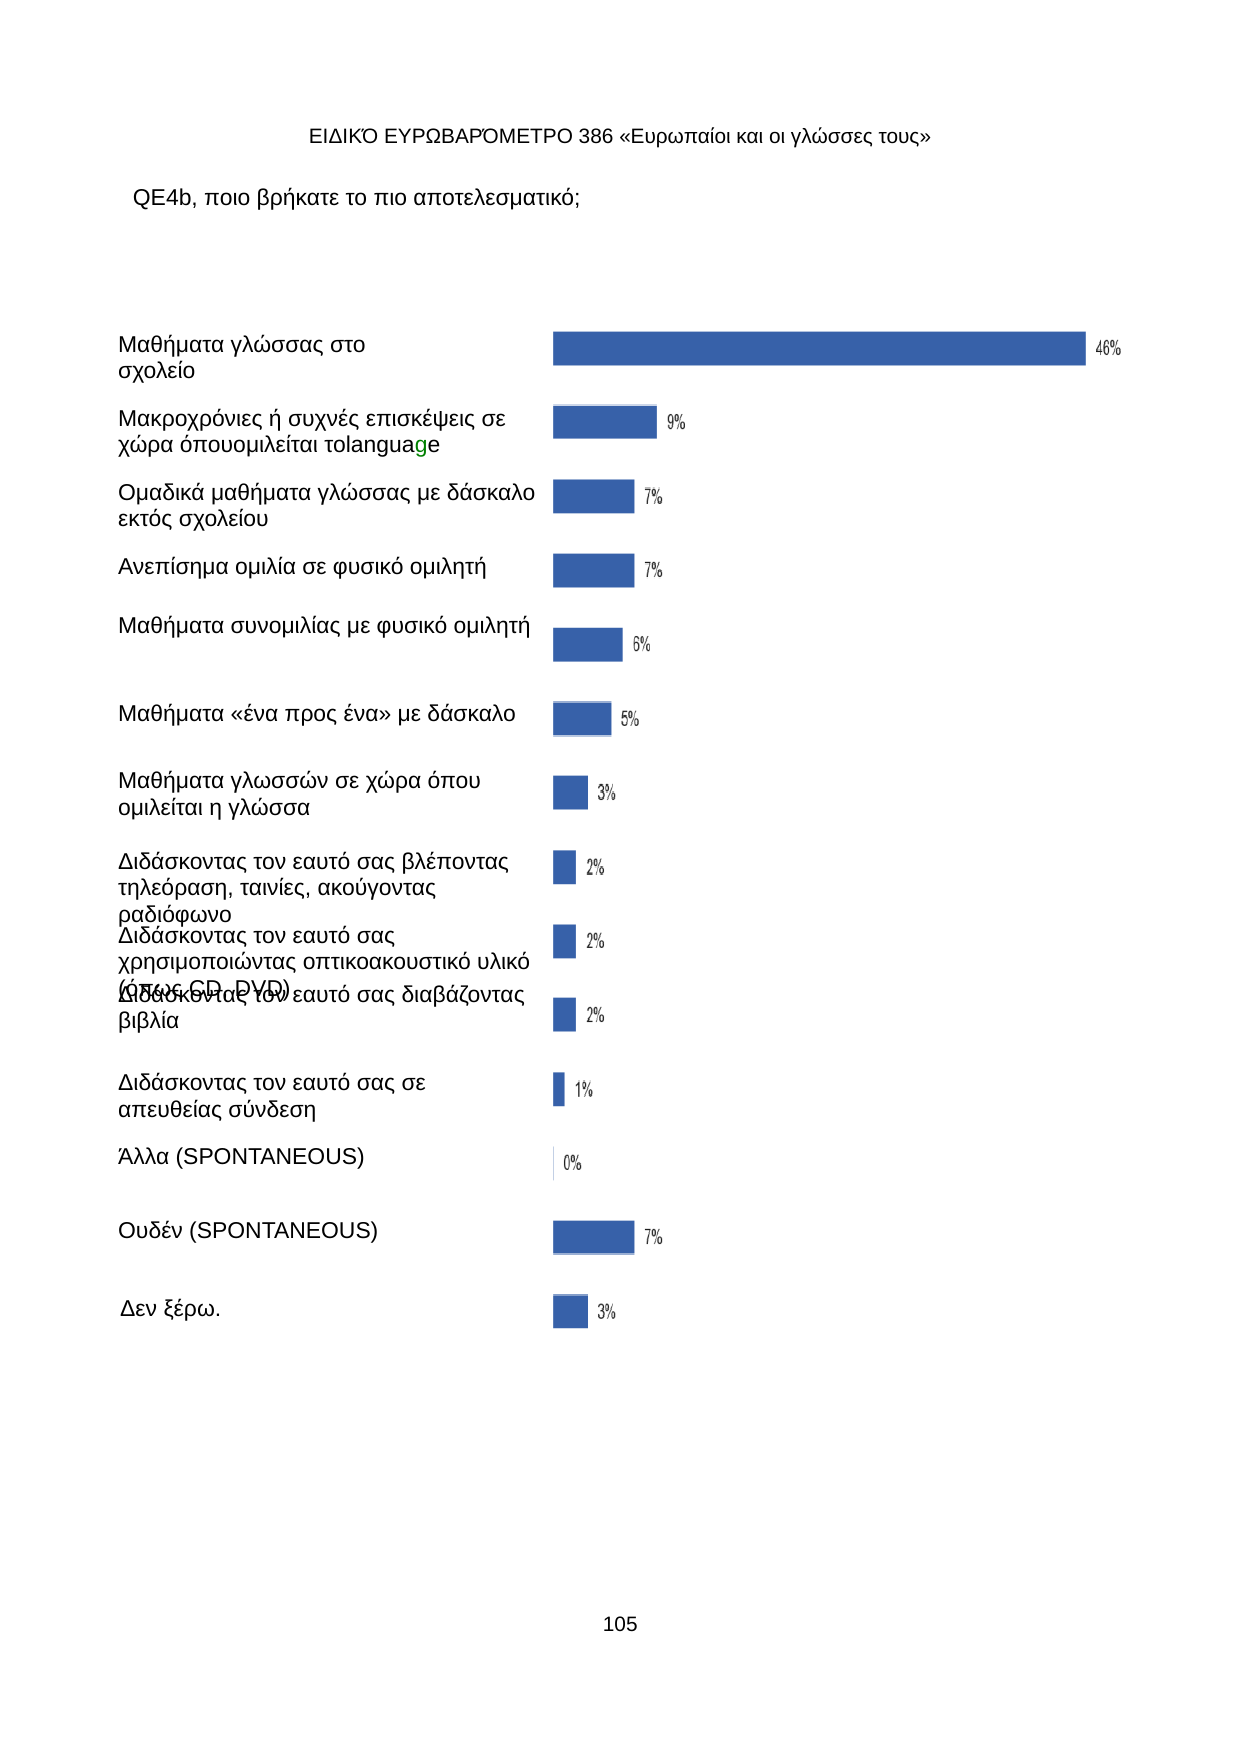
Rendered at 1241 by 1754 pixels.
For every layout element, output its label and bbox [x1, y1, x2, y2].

picture [546, 316, 1152, 1344]
